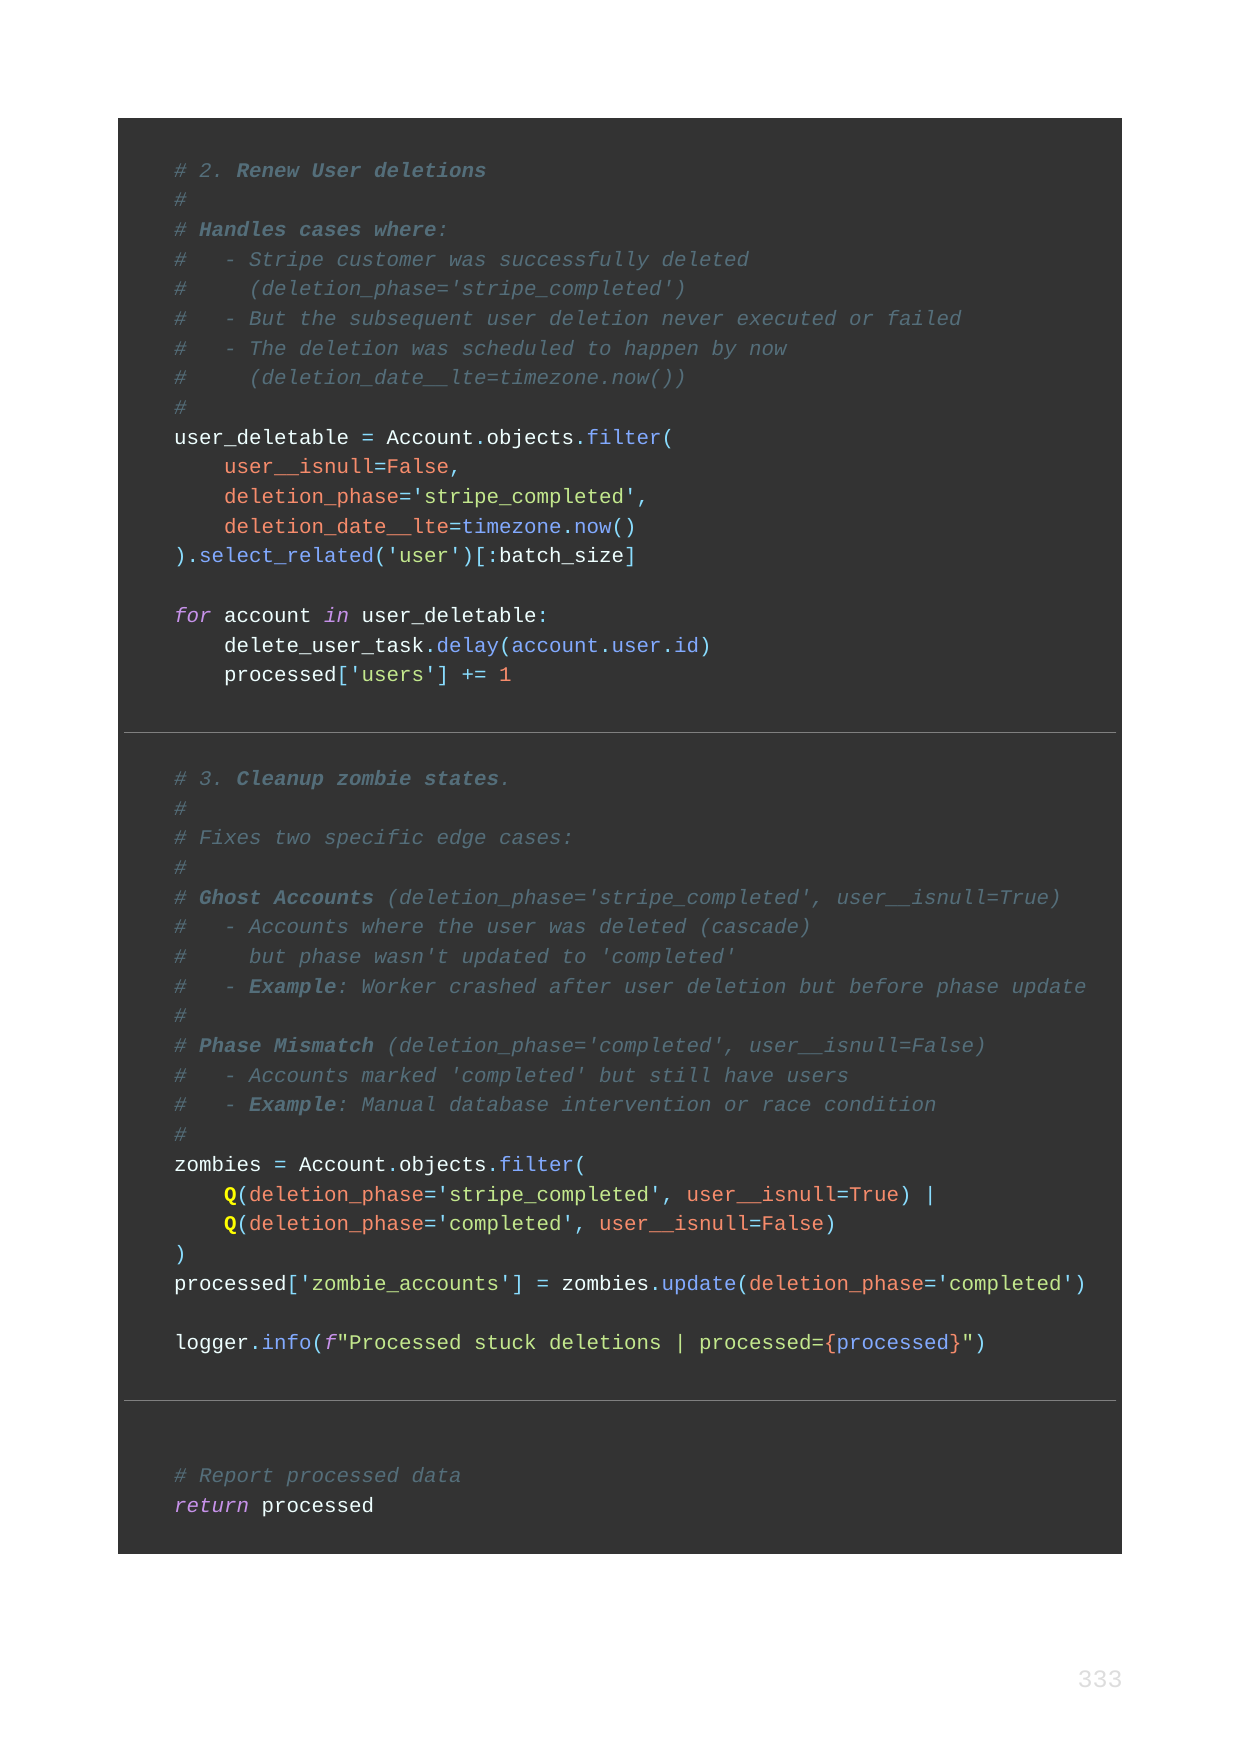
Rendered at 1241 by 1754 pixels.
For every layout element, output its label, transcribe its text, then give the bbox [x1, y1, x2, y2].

table_header # 2. Renew User deletions # # Handles cases where: # - Stripe customer was successfully deleted # (deletion_phase='stripe_completed') # - But the subsequent user deletion never executed or failed # - The deletion was scheduled to happen by now # (deletion_date__lte=timezone.now()) # user_deletable = Account.objects.filter( user__isnull=False, deletion_phase='stripe_completed', deletion_date__lte=timezone.now() ).select_related('user')[:batch_size] for account in user_deletable: delete_user_task.delay(account.user.id) processed['users'] += 1 # 3. Cleanup zombie states. # # Fixes two specific edge cases: # # Ghost Accounts (deletion_phase='stripe_completed', user__isnull=True) # - Accounts where the user was deleted (cascade) # but phase wasn't updated to 'completed' # - Example: Worker crashed after user deletion but before phase update # # Phase Mismatch (deletion_phase='completed', user__isnull=False) # - Accounts marked 'completed' but still have users # - Example: Manual database intervention or race condition # zombies = Account.objects.filter( Q(deletion_phase='stripe_completed', user__isnull=True) | Q(deletion_phase='completed', user__isnull=False) ) processed['zombie_accounts'] = zombies.update(deletion_phase='completed') logger.info(f"Processed stuck deletions | processed={processed}") # Report processed data return processed [118, 118, 1122, 1554]
